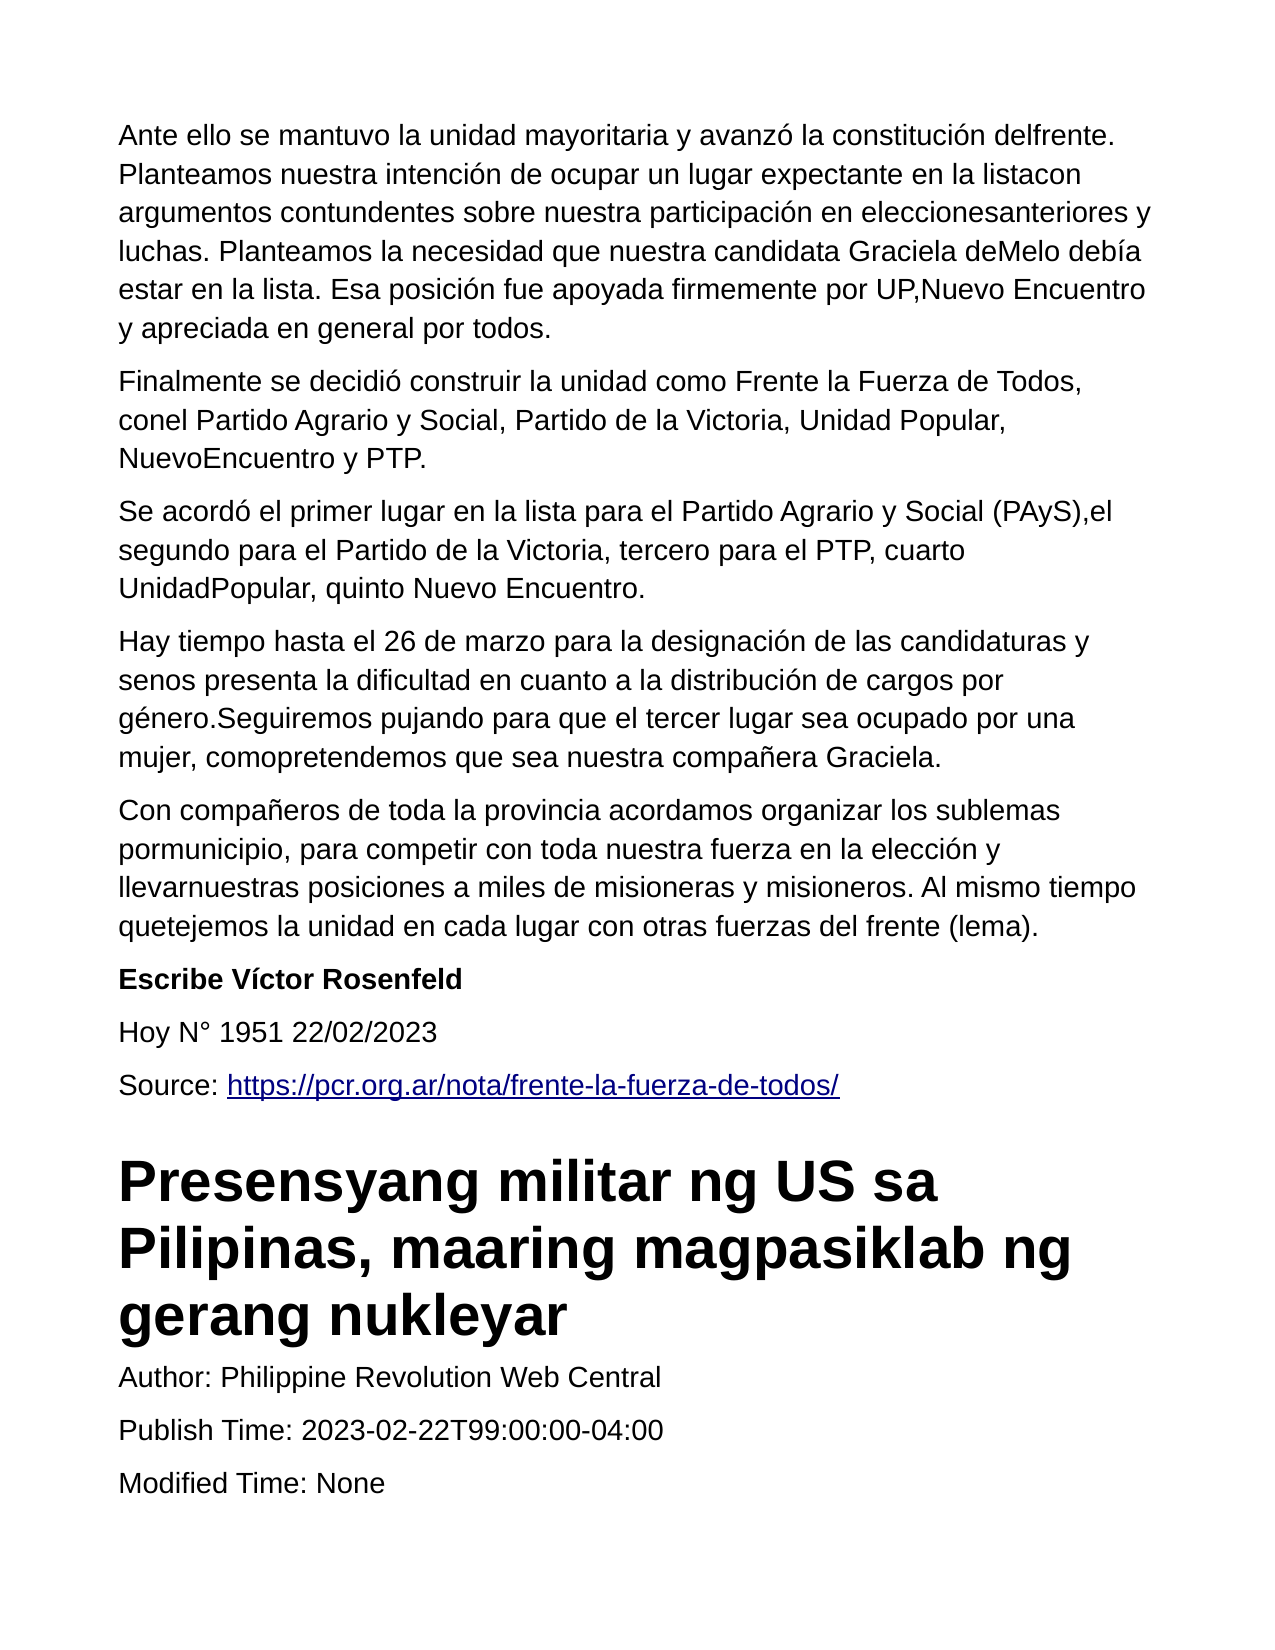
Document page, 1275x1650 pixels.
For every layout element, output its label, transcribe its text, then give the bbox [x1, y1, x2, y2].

subtitle Presensyang militar ng US sa Pilipinas, maaring magpasiklab ng gerang nukleyar [118, 1146, 1157, 1347]
text Hoy N° 1951 22/02/2023 [118, 1015, 1157, 1048]
text Source: https://pcr.org.ar/nota/frente-la-fuerza-de-todos/ [118, 1068, 1157, 1102]
text Se acordó el primer lugar en la lista para el Partido Agrario y Social (PAyS),el segundo para el Partido de la Victoria, tercero para el PTP, cuarto UnidadPopular, quinto Nuevo Encuentro. [118, 494, 1157, 605]
text Author: Philippine Revolution Web Central [118, 1360, 1157, 1393]
text Publish Time: 2023-02-22T99:00:00-04:00 [118, 1413, 1157, 1447]
text Hay tiempo hasta el 26 de marzo para la designación de las candidaturas y senos presenta la dificultad en cuanto a la distribución de cargos por género.Seguiremos pujando para que el tercer lugar sea ocupado por una mujer, comopretendemos que sea nuestra compañera Graciela. [118, 624, 1157, 773]
text Finalmente se decidió construir la unidad como Frente la Fuerza de Todos, conel Partido Agrario y Social, Partido de la Victoria, Unidad Popular, NuevoEncuentro y PTP. [118, 364, 1157, 474]
text Modified Time: None [118, 1466, 1157, 1500]
text Con compañeros de toda la provincia acordamos organizar los sublemas pormunicipio, para competir con toda nuestra fuerza en la elección y llevarnuestras posiciones a miles de misioneras y misioneros. Al mismo tiempo quetejemos la unidad en cada lugar con otras fuerzas del frente (lema). [118, 793, 1157, 942]
text Ante ello se mantuvo la unidad mayoritaria y avanzó la constitución delfrente. Planteamos nuestra intención de ocupar un lugar expectante en la listacon argumentos contundentes sobre nuestra participación en eleccionesanteriores y luchas. Planteamos la necesidad que nuestra candidata Graciela deMelo debía estar en la lista. Esa posición fue apoyada firmemente por UP,Nuevo Encuentro y apreciada en general por todos. [118, 118, 1157, 344]
text Escribe Víctor Rosenfeld [118, 962, 1157, 995]
